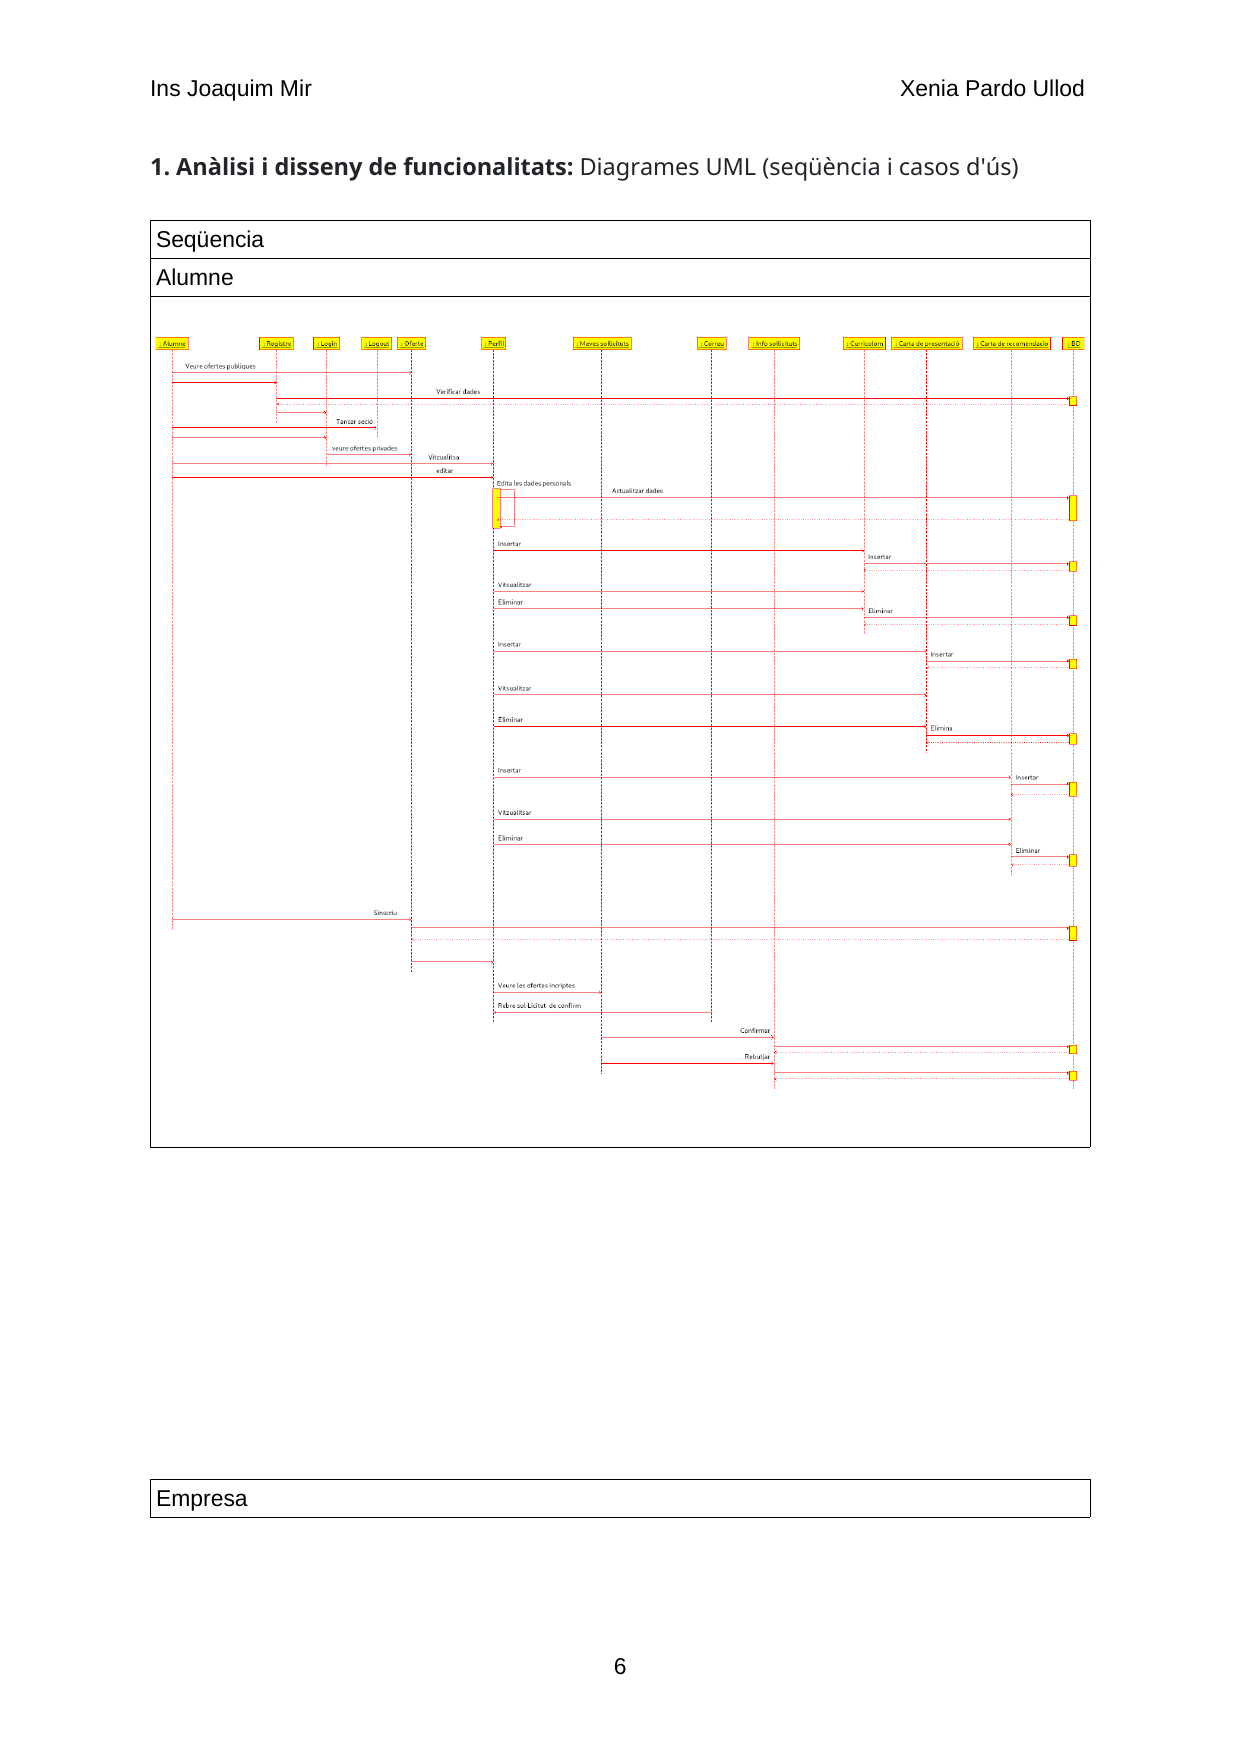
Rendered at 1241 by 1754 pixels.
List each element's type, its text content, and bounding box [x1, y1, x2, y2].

table_header Empresa [151, 1480, 1090, 1517]
picture [155, 302, 1085, 1089]
table_cell [151, 297, 1090, 1147]
table_cell Alumne [151, 259, 1090, 296]
text 1. Anàlisi i disseny de funcionalitats: Diagrames UML (seqüència i casos d'ús) [150, 150, 1090, 182]
table_header Seqüencia [151, 221, 1090, 258]
